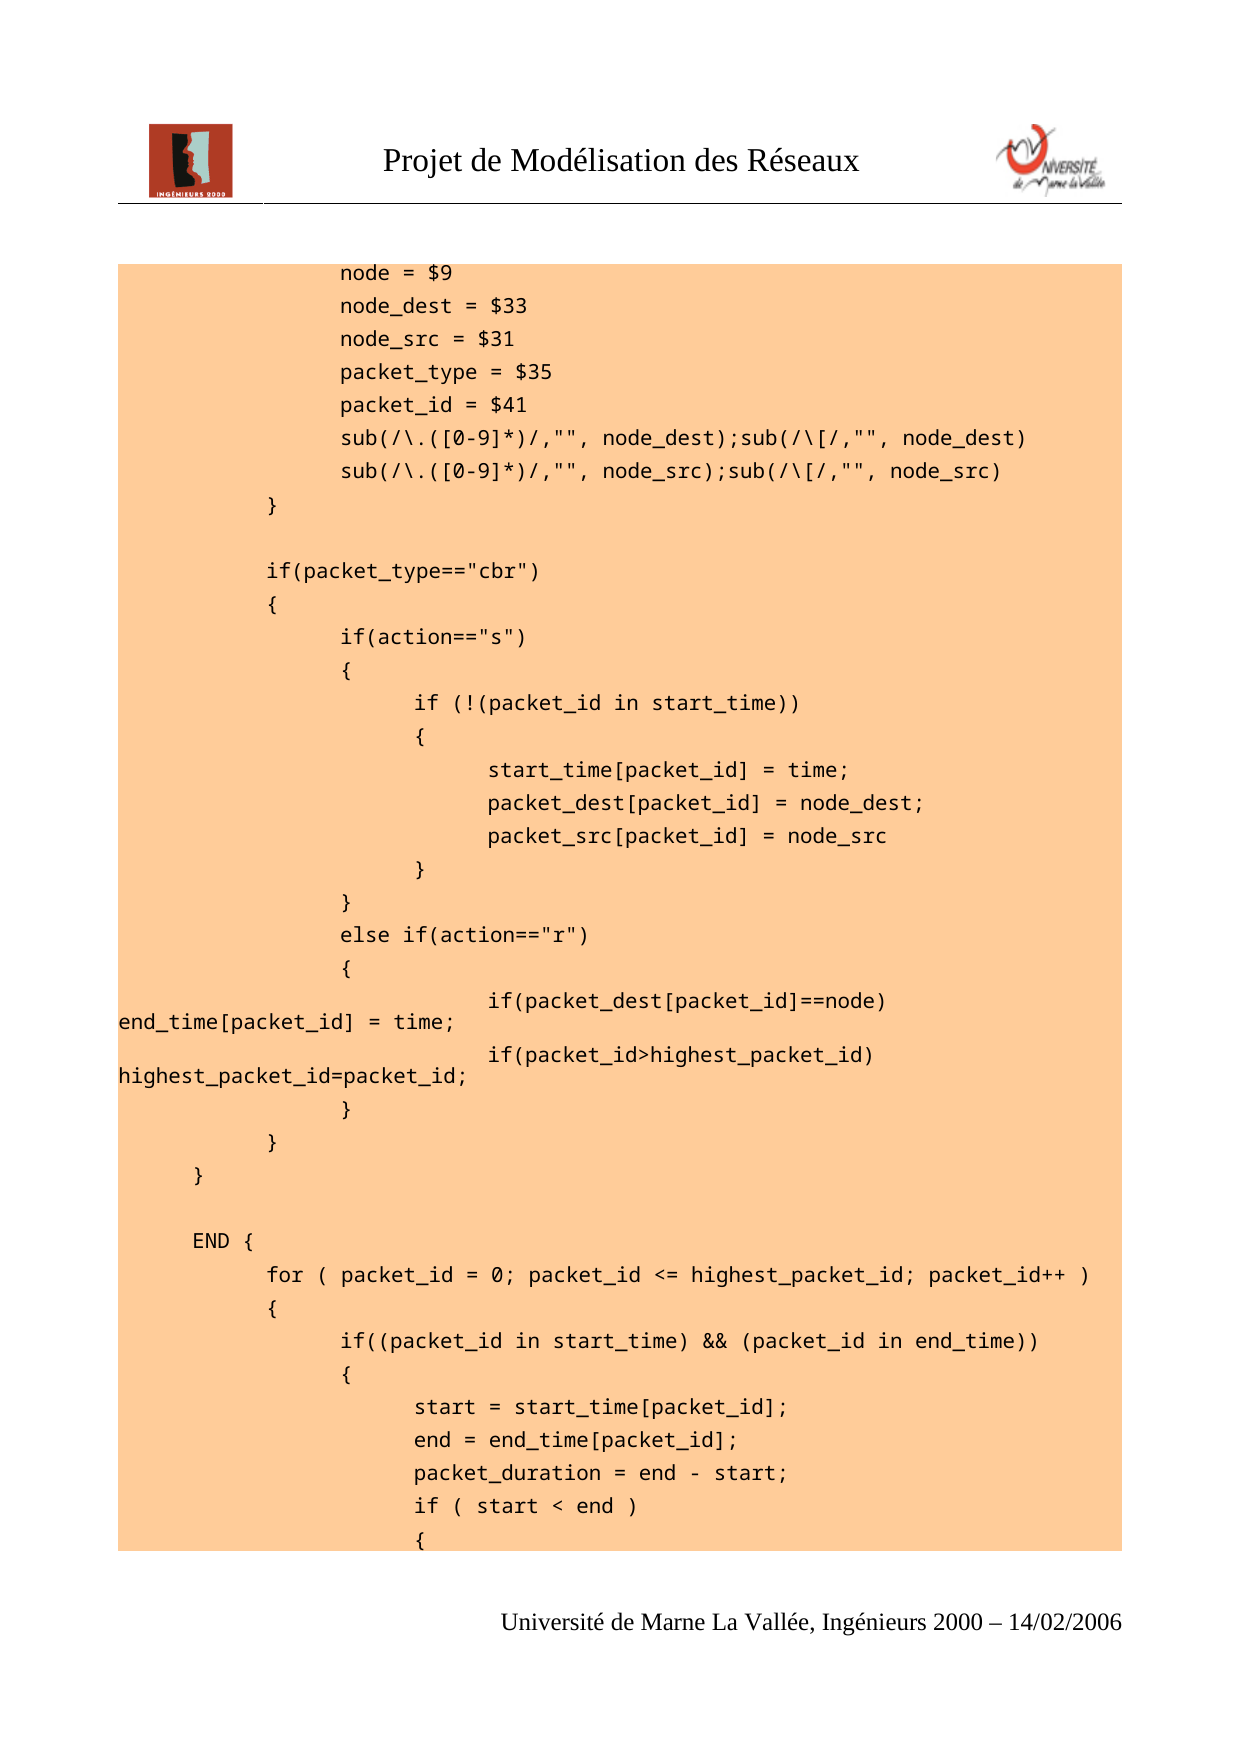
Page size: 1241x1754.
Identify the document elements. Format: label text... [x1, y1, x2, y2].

text end = end_time[packet_id]; [118, 1431, 1122, 1452]
text node_dest = $33 [118, 297, 1122, 317]
text packet_id = $41 [118, 396, 1122, 417]
text sub(/\.([0-9]*)/,"", node_src);sub(/\[/,"", node_src) [118, 462, 1122, 483]
text { [118, 959, 1122, 980]
text if(packet_id>highest_packet_id) highest_packet_id=packet_id; [118, 1046, 1122, 1087]
text start_time[packet_id] = time; [118, 761, 1122, 781]
text { [118, 1365, 1122, 1386]
text { [118, 1531, 1122, 1551]
text packet_type = $35 [118, 363, 1122, 384]
text { [118, 1299, 1122, 1319]
text } [118, 860, 1122, 881]
text if(packet_dest[packet_id]==node) end_time[packet_id] = time; [118, 992, 1122, 1034]
text else if(action=="r") [118, 926, 1122, 947]
text END { [118, 1232, 1122, 1253]
text node_src = $31 [118, 330, 1122, 351]
text if ( start < end ) [118, 1497, 1122, 1518]
text for ( packet_id = 0; packet_id <= highest_packet_id; packet_id++ ) [118, 1266, 1122, 1286]
text { [118, 595, 1122, 616]
text } [118, 893, 1122, 914]
text if (!(packet_id in start_time)) [118, 694, 1122, 715]
text if((packet_id in start_time) && (packet_id in end_time)) [118, 1332, 1122, 1352]
text } [118, 1100, 1122, 1121]
text packet_dest[packet_id] = node_dest; [118, 794, 1122, 814]
text packet_src[packet_id] = node_src [118, 827, 1122, 847]
text { [118, 661, 1122, 682]
text if(packet_type=="cbr") [118, 562, 1122, 582]
picture [148, 123, 233, 198]
text } [118, 1133, 1122, 1154]
text sub(/\.([0-9]*)/,"", node_dest);sub(/\[/,"", node_dest) [118, 429, 1122, 450]
text packet_duration = end - start; [118, 1464, 1122, 1485]
text node = $9 [118, 264, 1122, 284]
text } [118, 496, 1122, 516]
text if(action=="s") [118, 628, 1122, 649]
picture [995, 124, 1106, 197]
text { [118, 727, 1122, 748]
text start = start_time[packet_id]; [118, 1398, 1122, 1419]
text } [118, 1166, 1122, 1187]
